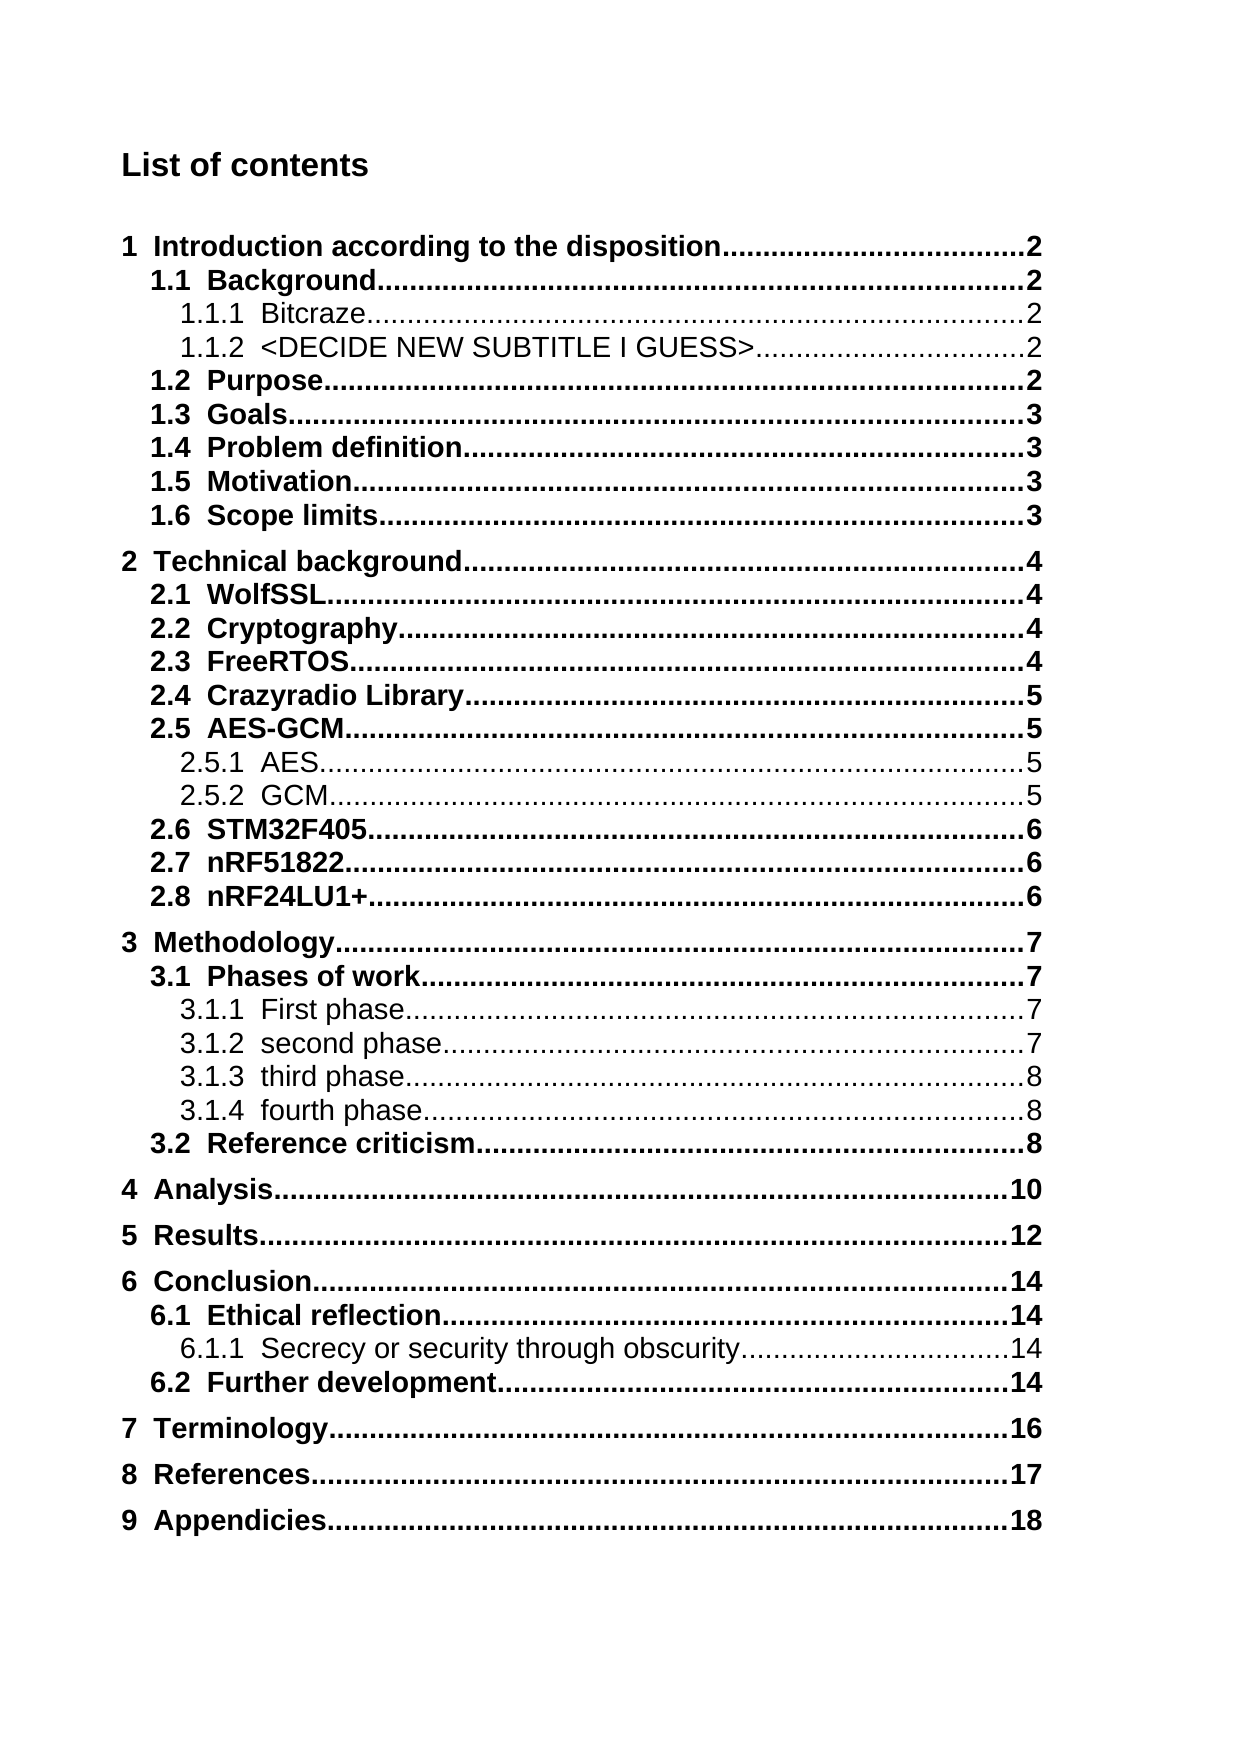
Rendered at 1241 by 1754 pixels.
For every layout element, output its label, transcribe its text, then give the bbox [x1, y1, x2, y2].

text 3.2 Reference criticism 8 [150, 1126, 1042, 1160]
text 3.1.4 fourth phase 8 [179, 1093, 1042, 1126]
subtitle List of contents [121, 145, 1042, 183]
text 2.5 AES-GCM 5 [150, 711, 1042, 745]
text 2.5.2 GCM 5 [179, 778, 1042, 812]
text 7 Terminology 16 [121, 1411, 1042, 1444]
text 1.1.2 <DECIDE NEW SUBTITLE I GUESS> 2 [179, 330, 1042, 363]
text 4 Analysis 10 [121, 1172, 1042, 1206]
text 1 Introduction according to the disposition 2 [121, 229, 1042, 263]
text 5 Results 12 [121, 1218, 1042, 1252]
text 2.8 nRF24LU1+ 6 [150, 879, 1042, 912]
text 9 Appendicies 18 [121, 1503, 1042, 1537]
text 2 Technical background 4 [121, 543, 1042, 577]
text 1.6 Scope limits 3 [150, 497, 1042, 531]
text 6.1 Ethical reflection 14 [150, 1298, 1042, 1331]
text 2.6 STM32F405 6 [150, 812, 1042, 845]
text 2.5.1 AES 5 [179, 745, 1042, 778]
text 1.1 Background 2 [150, 263, 1042, 296]
text 6.1.1 Secrecy or security through obscurity 14 [179, 1331, 1042, 1365]
text 3 Methodology 7 [121, 925, 1042, 958]
text 1.3 Goals 3 [150, 397, 1042, 430]
text 2.4 Crazyradio Library 5 [150, 678, 1042, 711]
text 1.5 Motivation 3 [150, 464, 1042, 497]
text 1.4 Problem definition 3 [150, 430, 1042, 464]
text 2.2 Cryptography 4 [150, 611, 1042, 644]
text 8 References 17 [121, 1457, 1042, 1491]
text 2.3 FreeRTOS 4 [150, 644, 1042, 678]
text 3.1 Phases of work 7 [150, 958, 1042, 992]
text 3.1.3 third phase 8 [179, 1059, 1042, 1093]
text 1.2 Purpose 2 [150, 363, 1042, 397]
text 6.2 Further development 14 [150, 1365, 1042, 1398]
text 3.1.1 First phase 7 [179, 992, 1042, 1026]
text 2.1 WolfSSL 4 [150, 577, 1042, 611]
text 3.1.2 second phase 7 [179, 1026, 1042, 1059]
text 6 Conclusion 14 [121, 1264, 1042, 1298]
text 2.7 nRF51822 6 [150, 845, 1042, 879]
text 1.1.1 Bitcraze 2 [179, 296, 1042, 330]
